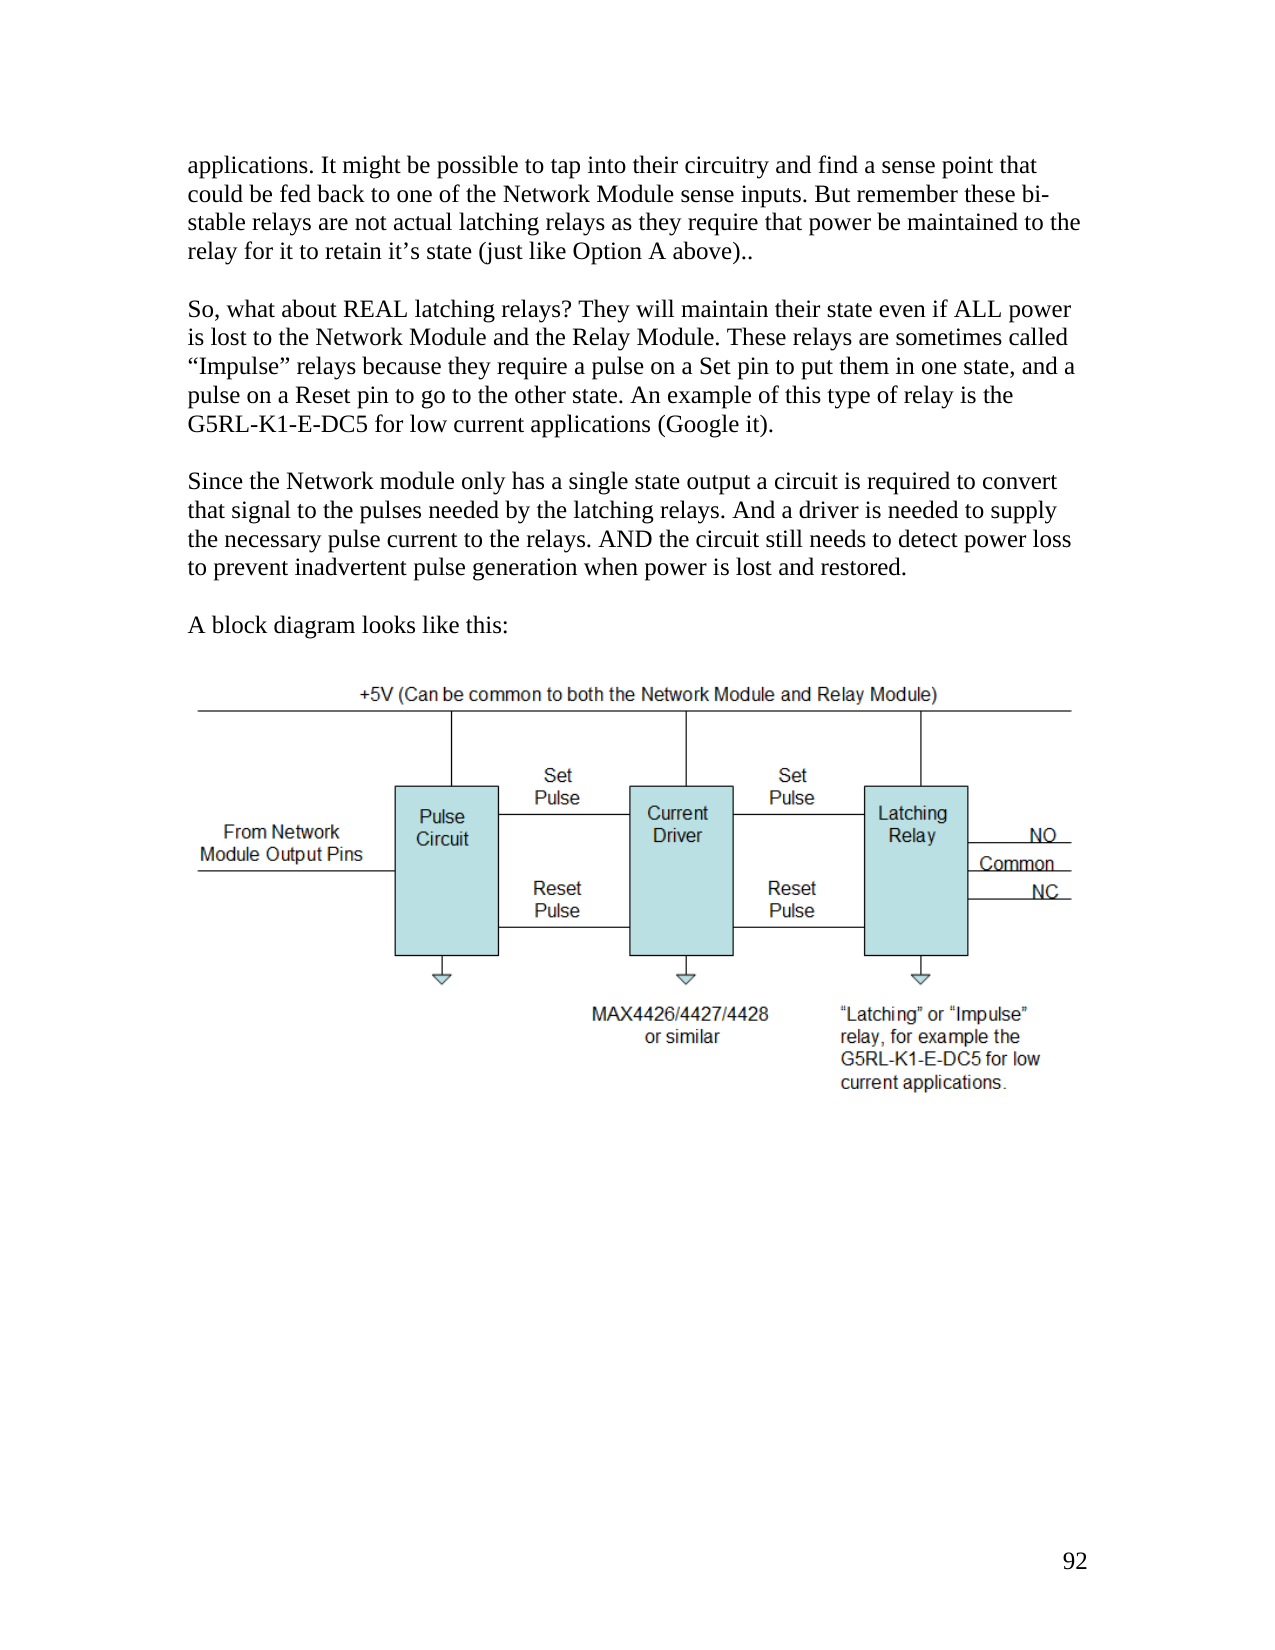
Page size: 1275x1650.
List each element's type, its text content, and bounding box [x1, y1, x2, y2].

text Since the Network module only has a single state output a circuit is required to convert that signal to the pulses needed by the latching relays. And a driver is needed to supply the necessary pulse current to the relays. AND the circuit still needs to detect power loss to prevent inadvertent pulse generation when power is lost and restored. [187, 466, 1087, 581]
text So, what about REAL latching relays? They will maintain their state even if ALL power is lost to the Network Module and the Relay Module. These relays are sometimes called “Impulse” relays because they require a pulse on a Set pin to put them in one state, and a pulse on a Reset pin to go to the other state. An example of this type of relay is the G5RL-K1-E-DC5 for low current applications (Google it). [187, 294, 1087, 437]
text A block diagram looks like this: [187, 610, 1087, 639]
picture [187, 667, 1080, 1109]
text applications. It might be possible to tap into their circuitry and find a sense point that could be fed back to one of the Network Module sense inputs. But remember these bi-stable relays are not actual latching relays as they require that power be maintained to the relay for it to retain it’s state (just like Option A above).. [187, 150, 1087, 265]
